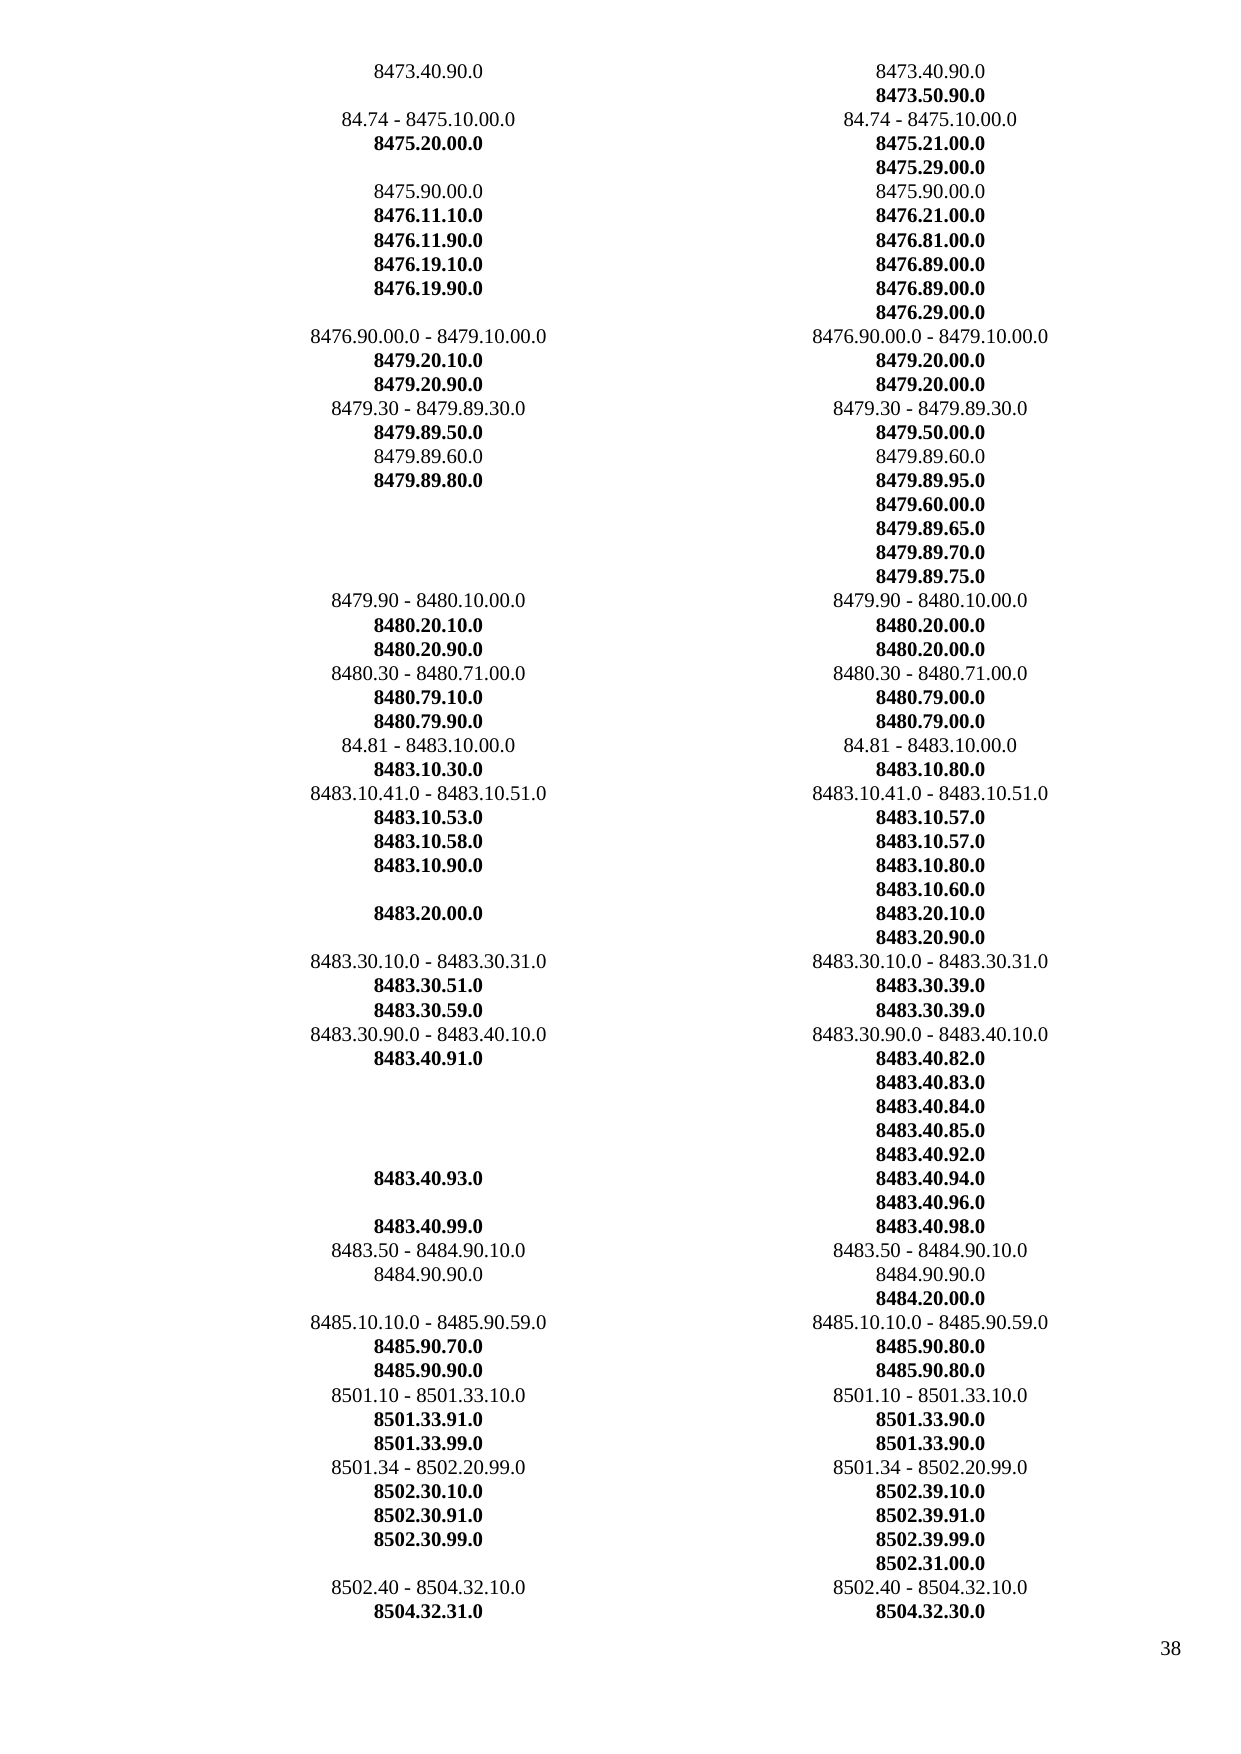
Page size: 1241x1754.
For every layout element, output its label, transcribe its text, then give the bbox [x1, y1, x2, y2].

table_cell 8483.30.90.0 - 8483.40.10.0 [177, 1022, 679, 1046]
table_cell [177, 1142, 679, 1166]
table_cell 8501.33.90.0 [679, 1431, 1181, 1455]
table_cell [177, 877, 679, 901]
table_cell 8475.21.00.0 [679, 131, 1181, 155]
table_cell 84.74 - 8475.10.00.0 [177, 107, 679, 131]
table_cell 8480.79.00.0 [679, 685, 1181, 709]
table_cell 8479.89.70.0 [679, 540, 1181, 564]
table_cell [177, 540, 679, 564]
table_cell 8480.20.90.0 [177, 637, 679, 661]
table_cell 84.81 - 8483.10.00.0 [177, 733, 679, 757]
table_cell 8485.90.80.0 [679, 1359, 1181, 1382]
table_cell 8476.19.90.0 [177, 276, 679, 300]
table_cell 8483.10.41.0 - 8483.10.51.0 [679, 781, 1181, 805]
table_cell 8479.30 - 8479.89.30.0 [679, 396, 1181, 420]
table_cell 8479.89.65.0 [679, 516, 1181, 540]
table_cell 8483.10.90.0 [177, 853, 679, 877]
table_cell 8501.33.99.0 [177, 1431, 679, 1455]
table_cell 8483.50 - 8484.90.10.0 [177, 1238, 679, 1262]
table_cell 8479.60.00.0 [679, 492, 1181, 516]
table_cell 8479.20.90.0 [177, 372, 679, 396]
table_cell 8483.10.80.0 [679, 757, 1181, 781]
table_cell 8483.40.83.0 [679, 1070, 1181, 1094]
table_cell 8480.79.00.0 [679, 709, 1181, 733]
table_cell 8476.19.10.0 [177, 252, 679, 276]
table_cell 84.74 - 8475.10.00.0 [679, 107, 1181, 131]
table_cell 8502.30.91.0 [177, 1503, 679, 1527]
table_cell 8476.21.00.0 [679, 204, 1181, 227]
table_cell 8501.10 - 8501.33.10.0 [679, 1383, 1181, 1407]
table_cell [177, 83, 679, 107]
table_cell 8502.30.99.0 [177, 1527, 679, 1551]
table_cell 8473.40.90.0 [177, 59, 679, 83]
table_cell 8480.79.10.0 [177, 685, 679, 709]
table_cell 8483.40.82.0 [679, 1046, 1181, 1070]
table_cell 8485.90.90.0 [177, 1359, 679, 1382]
table_cell 8483.20.90.0 [679, 925, 1181, 949]
table_cell 8483.40.94.0 [679, 1166, 1181, 1190]
table_cell 8480.20.00.0 [679, 637, 1181, 661]
table_cell 8475.90.00.0 [679, 179, 1181, 203]
table_cell 8483.50 - 8484.90.10.0 [679, 1238, 1181, 1262]
table_cell 8475.90.00.0 [177, 179, 679, 203]
table_cell 8483.30.39.0 [679, 998, 1181, 1022]
table_cell [177, 155, 679, 179]
table_cell [177, 1551, 679, 1575]
table_cell 8483.30.39.0 [679, 974, 1181, 997]
table_cell 8501.34 - 8502.20.99.0 [679, 1455, 1181, 1479]
table_cell 8483.10.58.0 [177, 829, 679, 853]
table_cell 8483.30.90.0 - 8483.40.10.0 [679, 1022, 1181, 1046]
table_cell 8483.30.51.0 [177, 974, 679, 997]
table_cell 8501.33.91.0 [177, 1407, 679, 1431]
table_cell 8476.11.10.0 [177, 204, 679, 227]
table_cell 8483.10.60.0 [679, 877, 1181, 901]
table_cell 8479.50.00.0 [679, 420, 1181, 444]
table_cell [177, 1094, 679, 1118]
table_cell 8483.10.53.0 [177, 805, 679, 829]
table_cell 8502.40 - 8504.32.10.0 [177, 1575, 679, 1599]
table_cell 8479.90 - 8480.10.00.0 [679, 589, 1181, 612]
table_cell 8483.40.93.0 [177, 1166, 679, 1190]
table_cell 8475.20.00.0 [177, 131, 679, 155]
table_cell 8483.10.41.0 - 8483.10.51.0 [177, 781, 679, 805]
table_cell [177, 1070, 679, 1094]
table_cell 8479.89.60.0 [679, 444, 1181, 468]
table_cell 8483.30.59.0 [177, 998, 679, 1022]
table_cell 8504.32.30.0 [679, 1599, 1181, 1623]
table_cell 8501.34 - 8502.20.99.0 [177, 1455, 679, 1479]
table_cell 8501.33.90.0 [679, 1407, 1181, 1431]
table_cell 8484.20.00.0 [679, 1286, 1181, 1310]
table_cell 8485.10.10.0 - 8485.90.59.0 [679, 1310, 1181, 1334]
table_cell 8483.10.80.0 [679, 853, 1181, 877]
table_cell 8483.20.10.0 [679, 901, 1181, 925]
table_cell 8479.89.75.0 [679, 564, 1181, 588]
table_cell 8480.79.90.0 [177, 709, 679, 733]
table_cell [177, 925, 679, 949]
table_cell 8479.90 - 8480.10.00.0 [177, 589, 679, 612]
table_cell 8479.20.00.0 [679, 372, 1181, 396]
table_cell 8485.10.10.0 - 8485.90.59.0 [177, 1310, 679, 1334]
table_cell 8479.89.95.0 [679, 468, 1181, 492]
table_cell 8480.30 - 8480.71.00.0 [679, 661, 1181, 685]
table_cell 8483.10.57.0 [679, 829, 1181, 853]
table_cell 8502.40 - 8504.32.10.0 [679, 1575, 1181, 1599]
table_cell 8483.30.10.0 - 8483.30.31.0 [679, 949, 1181, 973]
table_cell 8473.50.90.0 [679, 83, 1181, 107]
table_cell 8476.11.90.0 [177, 228, 679, 252]
table_cell 8483.40.84.0 [679, 1094, 1181, 1118]
table_cell 8479.20.00.0 [679, 348, 1181, 372]
table_cell 8475.29.00.0 [679, 155, 1181, 179]
table_cell 8483.40.96.0 [679, 1190, 1181, 1214]
table_cell [177, 300, 679, 324]
table_cell 8485.90.80.0 [679, 1334, 1181, 1358]
table_cell 8483.10.30.0 [177, 757, 679, 781]
table_cell 84.81 - 8483.10.00.0 [679, 733, 1181, 757]
table_cell 8480.20.00.0 [679, 613, 1181, 637]
table_cell 8483.40.99.0 [177, 1214, 679, 1238]
table_cell 8483.40.91.0 [177, 1046, 679, 1070]
table_cell 8502.31.00.0 [679, 1551, 1181, 1575]
table_cell 8502.39.91.0 [679, 1503, 1181, 1527]
table_cell 8479.89.60.0 [177, 444, 679, 468]
table_cell 8483.20.00.0 [177, 901, 679, 925]
table_cell [177, 516, 679, 540]
table_cell 8483.40.85.0 [679, 1118, 1181, 1142]
table_cell [177, 1286, 679, 1310]
table_cell 8476.29.00.0 [679, 300, 1181, 324]
table_cell 8502.39.99.0 [679, 1527, 1181, 1551]
table_cell 8483.40.92.0 [679, 1142, 1181, 1166]
table_cell 8480.20.10.0 [177, 613, 679, 637]
table_cell 8476.89.00.0 [679, 252, 1181, 276]
table_cell 8484.90.90.0 [679, 1262, 1181, 1286]
table_cell [177, 1190, 679, 1214]
table_cell 8483.40.98.0 [679, 1214, 1181, 1238]
table_cell 8485.90.70.0 [177, 1334, 679, 1358]
table_cell 8476.90.00.0 - 8479.10.00.0 [679, 324, 1181, 348]
table_cell 8479.89.50.0 [177, 420, 679, 444]
table_cell [177, 492, 679, 516]
table_cell 8476.90.00.0 - 8479.10.00.0 [177, 324, 679, 348]
table_cell 8479.30 - 8479.89.30.0 [177, 396, 679, 420]
table_cell 8502.30.10.0 [177, 1479, 679, 1503]
table_cell 8480.30 - 8480.71.00.0 [177, 661, 679, 685]
table_cell 8479.89.80.0 [177, 468, 679, 492]
table_cell 8476.89.00.0 [679, 276, 1181, 300]
table_cell [177, 564, 679, 588]
table_cell 8504.32.31.0 [177, 1599, 679, 1623]
table_cell 8473.40.90.0 [679, 59, 1181, 83]
table_cell 8483.10.57.0 [679, 805, 1181, 829]
table_cell 8476.81.00.0 [679, 228, 1181, 252]
table_cell 8483.30.10.0 - 8483.30.31.0 [177, 949, 679, 973]
table_cell 8484.90.90.0 [177, 1262, 679, 1286]
table_cell 8479.20.10.0 [177, 348, 679, 372]
table_cell [177, 1118, 679, 1142]
table_cell 8502.39.10.0 [679, 1479, 1181, 1503]
table_cell 8501.10 - 8501.33.10.0 [177, 1383, 679, 1407]
